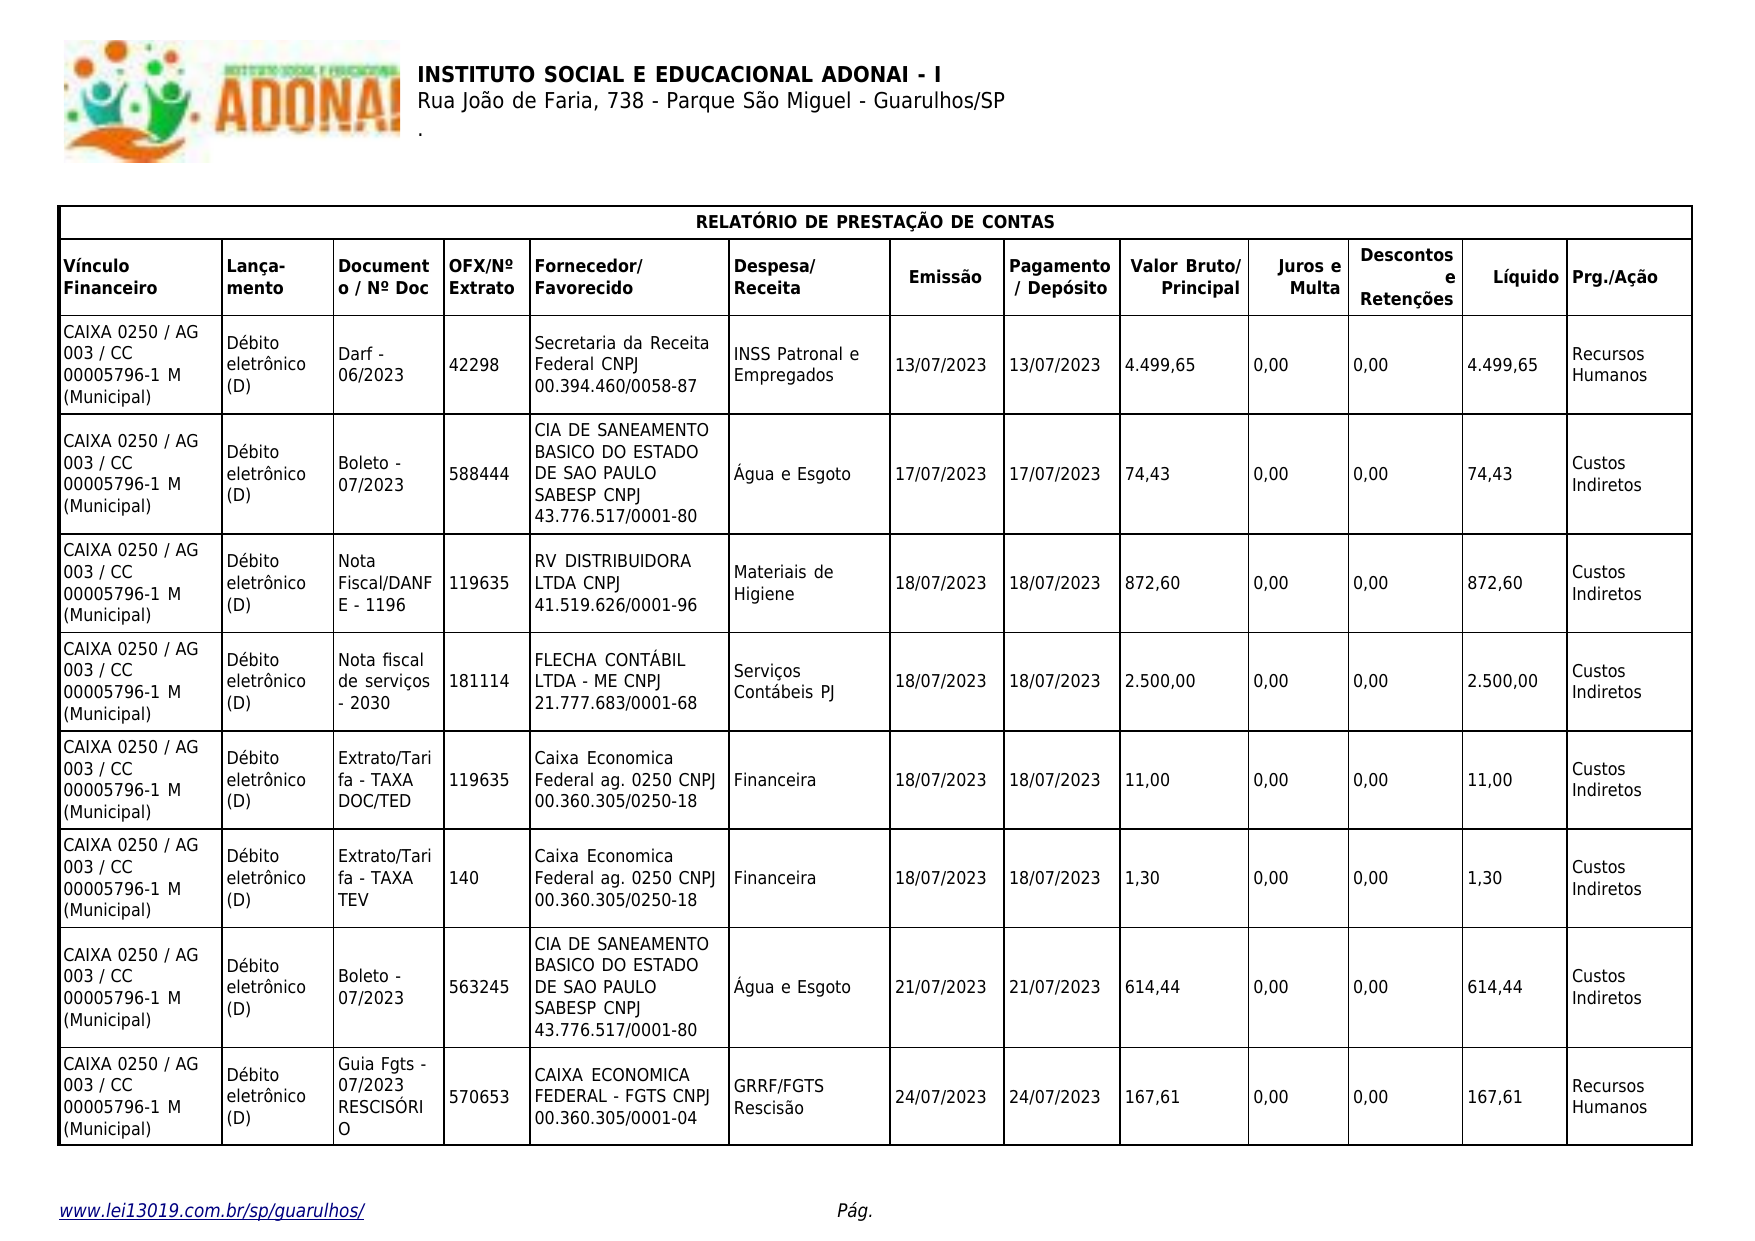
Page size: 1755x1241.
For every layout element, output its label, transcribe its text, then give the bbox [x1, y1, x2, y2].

table_header RELATÓRIO DE PRESTAÇÃO DE CONTAS [61, 207, 1691, 238]
table_cell Juros e Multa [1249, 240, 1348, 315]
table_cell 0,00 [1349, 535, 1462, 632]
table_cell 17/07/2023 [891, 415, 1003, 533]
table_cell 0,00 [1349, 1048, 1462, 1144]
table_cell CIA DE SANEAMENTO BASICO DO ESTADO DE SAO PAULO SABESP CNPJ 43.776.517/0001-80 [531, 928, 728, 1047]
table_cell 614,44 [1463, 928, 1566, 1047]
table_cell CAIXA 0250 / AG 003 / CC 00005796-1 M (Municipal) [61, 830, 221, 927]
table_cell Despesa/ Receita [730, 240, 889, 315]
table_cell Prg./Ação [1568, 240, 1691, 315]
table_cell 17/07/2023 [1005, 415, 1119, 533]
table_cell 570653 [445, 1048, 529, 1144]
table_cell 140 [445, 830, 529, 927]
table_cell 872,60 [1463, 535, 1566, 632]
table_cell Extrato/Tari fa - TAXA DOC/TED [334, 732, 443, 828]
table_cell 42298 [445, 316, 529, 413]
table_cell 18/07/2023 [1005, 830, 1119, 927]
table_cell Líquido [1463, 240, 1566, 315]
table_cell Financeira [730, 830, 889, 927]
table_cell 24/07/2023 [1005, 1048, 1119, 1144]
table_cell CAIXA ECONOMICA FEDERAL - FGTS CNPJ 00.360.305/0001-04 [531, 1048, 728, 1144]
table_cell Débito eletrônico (D) [223, 415, 333, 533]
table_cell 2.500,00 [1121, 633, 1248, 730]
table_cell 0,00 [1349, 415, 1462, 533]
table_cell 0,00 [1349, 830, 1462, 927]
table_cell GRRF/FGTS Rescisão [730, 1048, 889, 1144]
table_cell CAIXA 0250 / AG 003 / CC 00005796-1 M (Municipal) [61, 732, 221, 828]
table_cell 614,44 [1121, 928, 1248, 1047]
table_cell Vínculo Financeiro [61, 240, 221, 315]
table_cell Recursos Humanos [1568, 316, 1691, 413]
table_cell Nota Fiscal/DANF E - 1196 [334, 535, 443, 632]
table_cell Document o / Nº Doc [334, 240, 443, 315]
table_cell 0,00 [1249, 1048, 1348, 1144]
table_cell 0,00 [1249, 830, 1348, 927]
table_cell Serviços Contábeis PJ [730, 633, 889, 730]
table_cell Débito eletrônico (D) [223, 633, 333, 730]
table_cell Custos Indiretos [1568, 732, 1691, 828]
table_cell 1,30 [1121, 830, 1248, 927]
table_cell 0,00 [1349, 633, 1462, 730]
table_cell 18/07/2023 [1005, 535, 1119, 632]
table_cell Guia Fgts - 07/2023 RESCISÓRI O [334, 1048, 443, 1144]
table_cell 588444 [445, 415, 529, 533]
table_cell CAIXA 0250 / AG 003 / CC 00005796-1 M (Municipal) [61, 928, 221, 1047]
table_cell 4.499,65 [1121, 316, 1248, 413]
table_cell 11,00 [1463, 732, 1566, 828]
table_cell 13/07/2023 [1005, 316, 1119, 413]
table_cell CAIXA 0250 / AG 003 / CC 00005796-1 M (Municipal) [61, 1048, 221, 1144]
table_cell 181114 [445, 633, 529, 730]
table_cell RV DISTRIBUIDORA LTDA CNPJ 41.519.626/0001-96 [531, 535, 728, 632]
table_cell 0,00 [1249, 928, 1348, 1047]
table_cell 167,61 [1121, 1048, 1248, 1144]
table_cell Débito eletrônico (D) [223, 732, 333, 828]
table_cell Fornecedor/ Favorecido [531, 240, 728, 315]
table_cell Débito eletrônico (D) [223, 316, 333, 413]
table_cell Boleto - 07/2023 [334, 928, 443, 1047]
table_cell Pagamento / Depósito [1005, 240, 1119, 315]
table_cell 21/07/2023 [1005, 928, 1119, 1047]
table_cell 4.499,65 [1463, 316, 1566, 413]
table_cell 18/07/2023 [891, 535, 1003, 632]
table_cell 11,00 [1121, 732, 1248, 828]
table_cell 1,30 [1463, 830, 1566, 927]
table_cell 18/07/2023 [891, 633, 1003, 730]
table_cell Lança- mento [223, 240, 333, 315]
table_cell 0,00 [1249, 415, 1348, 533]
table_cell 0,00 [1249, 535, 1348, 632]
table_cell CAIXA 0250 / AG 003 / CC 00005796-1 M (Municipal) [61, 535, 221, 632]
table_cell 0,00 [1249, 732, 1348, 828]
table_cell 872,60 [1121, 535, 1248, 632]
table_cell 18/07/2023 [1005, 732, 1119, 828]
table_cell Débito eletrônico (D) [223, 830, 333, 927]
table_cell 21/07/2023 [891, 928, 1003, 1047]
table_cell CAIXA 0250 / AG 003 / CC 00005796-1 M (Municipal) [61, 316, 221, 413]
table_cell 167,61 [1463, 1048, 1566, 1144]
table_cell 0,00 [1349, 732, 1462, 828]
table_cell Financeira [730, 732, 889, 828]
table_cell 18/07/2023 [1005, 633, 1119, 730]
table_cell Nota ﬁscal de serviços - 2030 [334, 633, 443, 730]
table_cell Recursos Humanos [1568, 1048, 1691, 1144]
table_cell Boleto - 07/2023 [334, 415, 443, 533]
table_cell 0,00 [1349, 316, 1462, 413]
table_cell INSS Patronal e Empregados [730, 316, 889, 413]
table_cell Débito eletrônico (D) [223, 535, 333, 632]
table_cell OFX/Nº Extrato [445, 240, 529, 315]
table_cell Secretaria da Receita Federal CNPJ 00.394.460/0058-87 [531, 316, 728, 413]
table_cell Débito eletrônico (D) [223, 1048, 333, 1144]
table_cell 563245 [445, 928, 529, 1047]
table_cell 18/07/2023 [891, 732, 1003, 828]
table_cell CAIXA 0250 / AG 003 / CC 00005796-1 M (Municipal) [61, 415, 221, 533]
table_cell 0,00 [1249, 316, 1348, 413]
table_cell 74,43 [1121, 415, 1248, 533]
table_cell Descontos e Retenções [1349, 240, 1462, 315]
table_cell Darf - 06/2023 [334, 316, 443, 413]
table_cell Custos Indiretos [1568, 415, 1691, 533]
table_cell 0,00 [1249, 633, 1348, 730]
table_cell 119635 [445, 535, 529, 632]
table_cell Caixa Economica Federal ag. 0250 CNPJ 00.360.305/0250-18 [531, 830, 728, 927]
table_cell Água e Esgoto [730, 928, 889, 1047]
table_cell Custos Indiretos [1568, 633, 1691, 730]
table_cell Custos Indiretos [1568, 928, 1691, 1047]
table_cell Água e Esgoto [730, 415, 889, 533]
table_cell 0,00 [1349, 928, 1462, 1047]
table_cell 24/07/2023 [891, 1048, 1003, 1144]
table_cell Materiais de Higiene [730, 535, 889, 632]
table_cell Custos Indiretos [1568, 830, 1691, 927]
table_cell Débito eletrônico (D) [223, 928, 333, 1047]
table_cell Caixa Economica Federal ag. 0250 CNPJ 00.360.305/0250-18 [531, 732, 728, 828]
table_cell Custos Indiretos [1568, 535, 1691, 632]
table_cell 119635 [445, 732, 529, 828]
table_cell 18/07/2023 [891, 830, 1003, 927]
table_cell CAIXA 0250 / AG 003 / CC 00005796-1 M (Municipal) [61, 633, 221, 730]
table_cell Valor Bruto/ Principal [1121, 240, 1248, 315]
table_cell FLECHA CONTÁBIL LTDA - ME CNPJ 21.777.683/0001-68 [531, 633, 728, 730]
table_cell 2.500,00 [1463, 633, 1566, 730]
table_cell 74,43 [1463, 415, 1566, 533]
table_cell CIA DE SANEAMENTO BASICO DO ESTADO DE SAO PAULO SABESP CNPJ 43.776.517/0001-80 [531, 415, 728, 533]
table_cell 13/07/2023 [891, 316, 1003, 413]
table_cell Extrato/Tari fa - TAXA TEV [334, 830, 443, 927]
table_cell Emissão [891, 240, 1003, 315]
